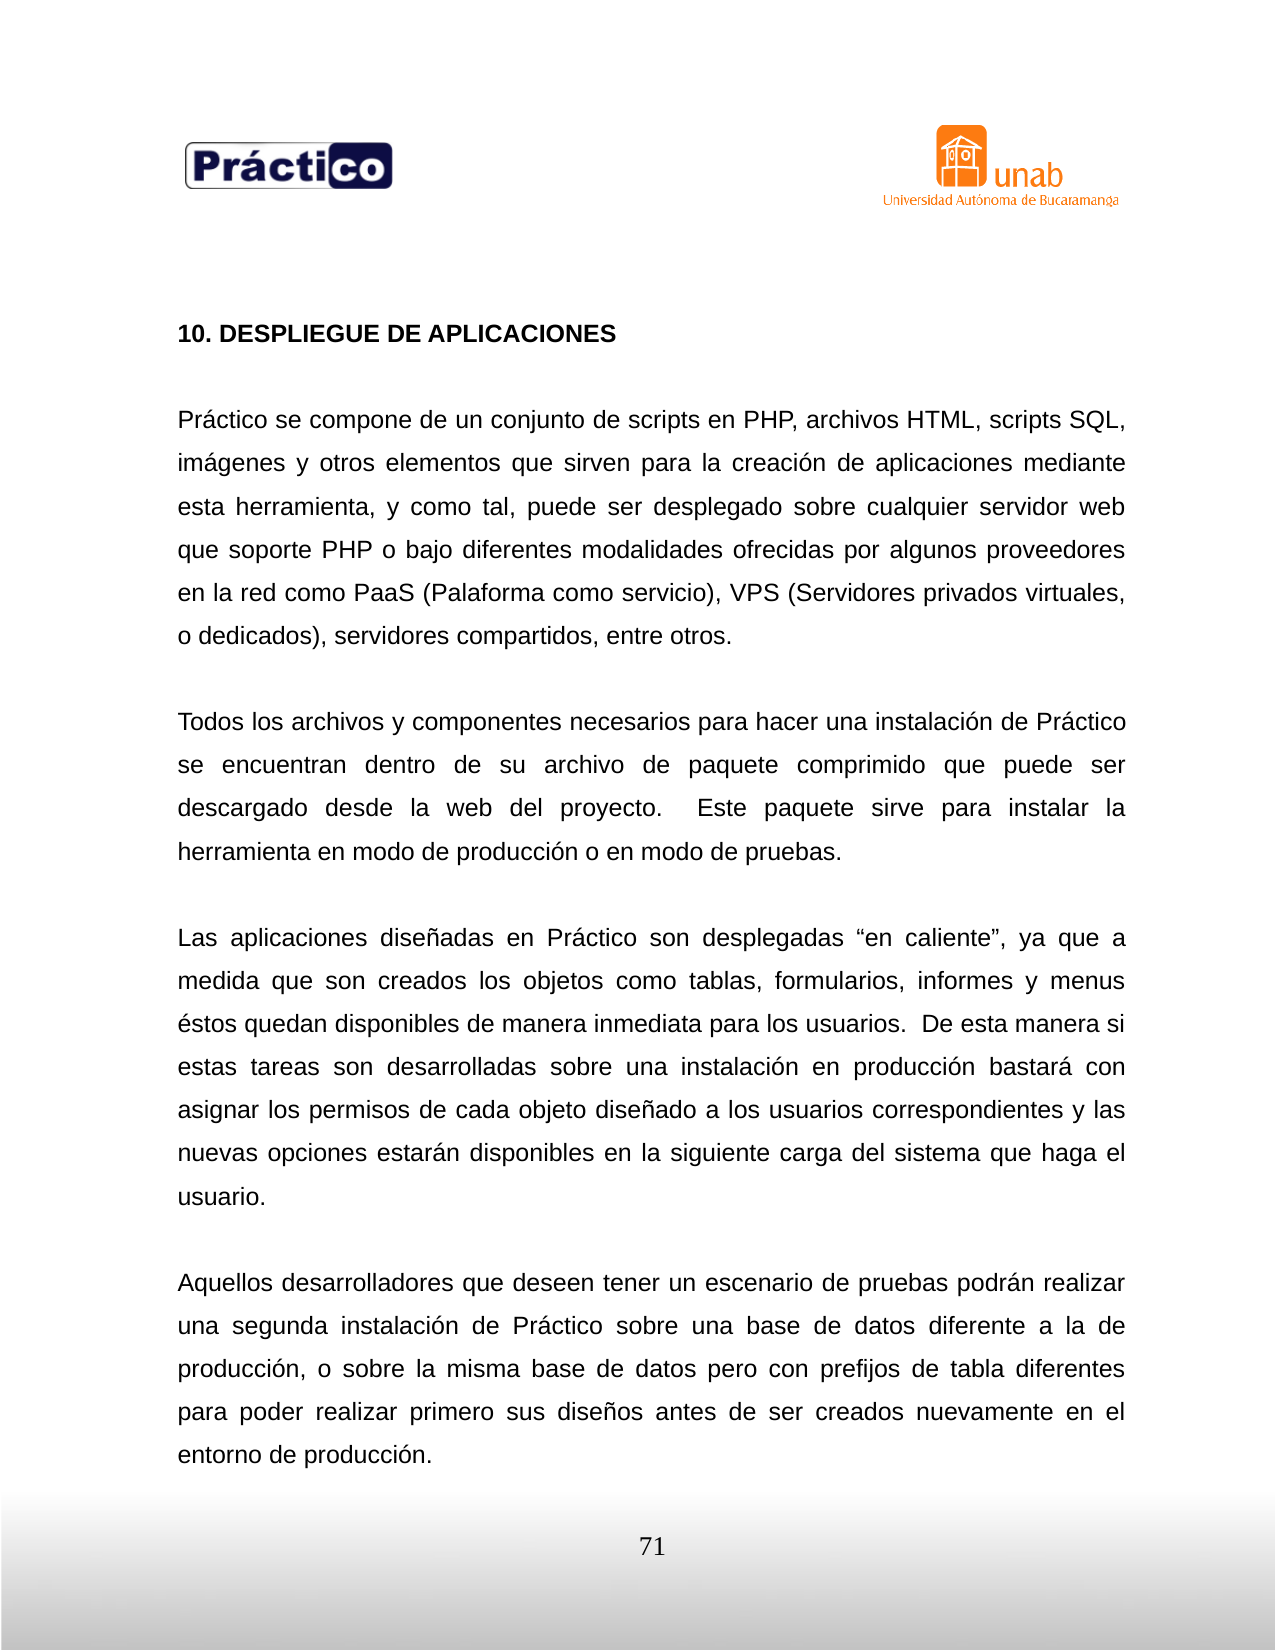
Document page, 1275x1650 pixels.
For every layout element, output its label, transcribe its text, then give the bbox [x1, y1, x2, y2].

picture [182, 140, 395, 191]
text Práctico se compone de un conjunto de scripts en PHP, archivos HTML, scripts SQL, imágenes y otros elementos que sirven para la creación de aplicaciones mediante esta herramienta, y como tal, puede ser desplegado sobre cualquier servidor web que soporte PHP o bajo diferentes modalidades ofrecidas por algunos proveedores en la red como PaaS (Palaforma como servicio), VPS (Servidores privados virtuales, o dedicados), servidores compartidos, entre otros. [177, 405, 1127, 650]
text Aquellos desarrolladores que deseen tener un escenario de pruebas podrán realizar una segunda instalación de Práctico sobre una base de datos diferente a la de producción, o sobre la misma base de datos pero con prefijos de tabla diferentes para poder realizar primero sus diseños antes de ser creados nuevamente en el entorno de producción. [177, 1268, 1127, 1469]
text Todos los archivos y componentes necesarios para hacer una instalación de Práctico se encuentran dentro de su archivo de paquete comprimido que puede ser descargado desde la web del proyecto. Este paquete sirve para instalar la herramienta en modo de producción o en modo de pruebas. [177, 707, 1127, 865]
picture [883, 125, 1119, 207]
text Las aplicaciones diseñadas en Práctico son desplegadas “en caliente”, ya que a medida que son creados los objetos como tablas, formularios, informes y menus éstos quedan disponibles de manera inmediata para los usuarios. De esta manera si estas tareas son desarrolladas sobre una instalación en producción bastará con asignar los permisos de cada objeto diseñado a los usuarios correspondientes y las nuevas opciones estarán disponibles en la siguiente carga del sistema que haga el usuario. [177, 923, 1127, 1210]
text 10. DESPLIEGUE DE APLICACIONES [177, 319, 1127, 348]
picture [1, 1472, 1275, 1650]
